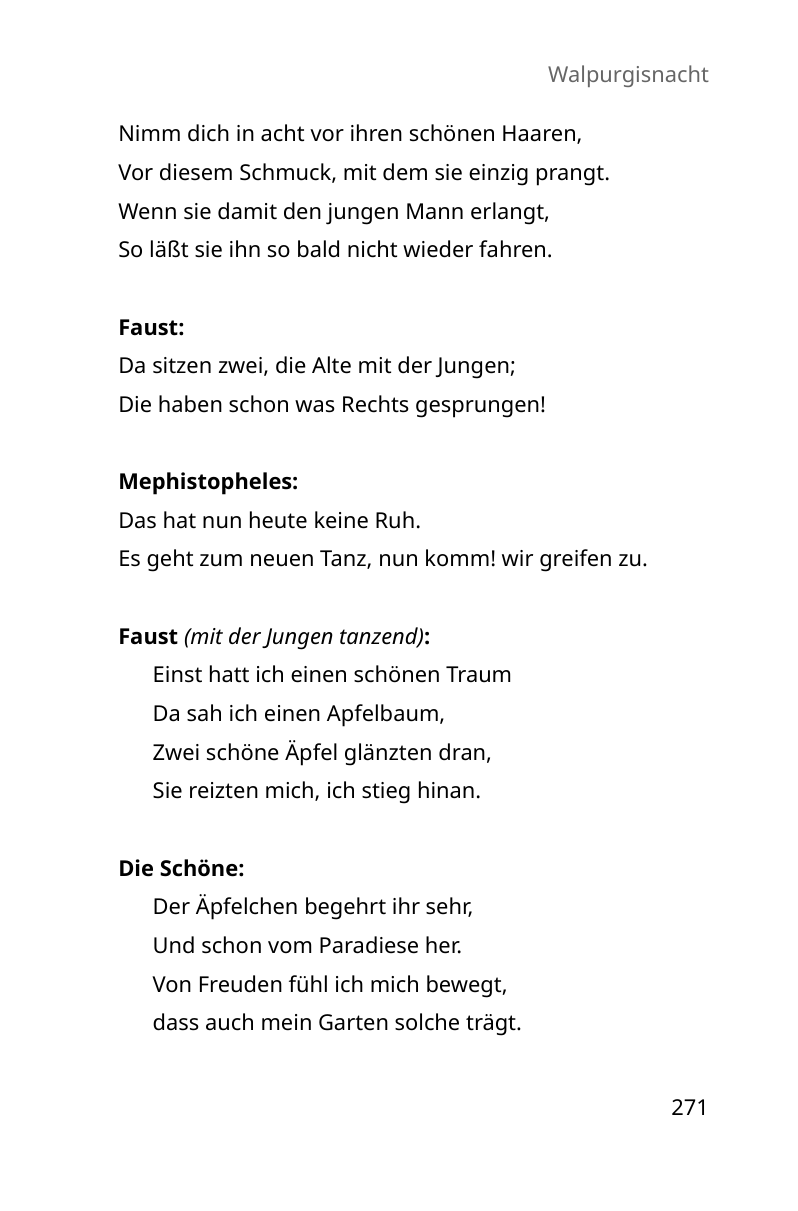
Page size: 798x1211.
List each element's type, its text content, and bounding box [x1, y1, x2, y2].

text Faust: Da sitzen zwei, die Alte mit der Jungen; Die haben schon was Rechts gesprungen! [118, 291, 709, 419]
text Mephistopheles: Das hat nun heute keine Ruh. Es geht zum neuen Tanz, nun komm! wir greifen zu. [118, 445, 709, 573]
text Die Schöne: Der Äpfelchen begehrt ihr sehr, Und schon vom Paradiese her. Von Freuden fühl ich mich bewegt, dass auch mein Garten solche trägt. [118, 832, 709, 1037]
text Faust (mit der Jungen tanzend): Einst hatt ich einen schönen Traum Da sah ich einen Apfelbaum, Zwei schöne Äpfel glänzten dran, Sie reizten mich, ich stieg hinan. [118, 600, 709, 805]
text Nimm dich in acht vor ihren schönen Haaren, Vor diesem Schmuck, mit dem sie einzig prangt. Wenn sie damit den jungen Mann erlangt, So läßt sie ihn so bald nicht wieder fahren. [118, 118, 709, 264]
